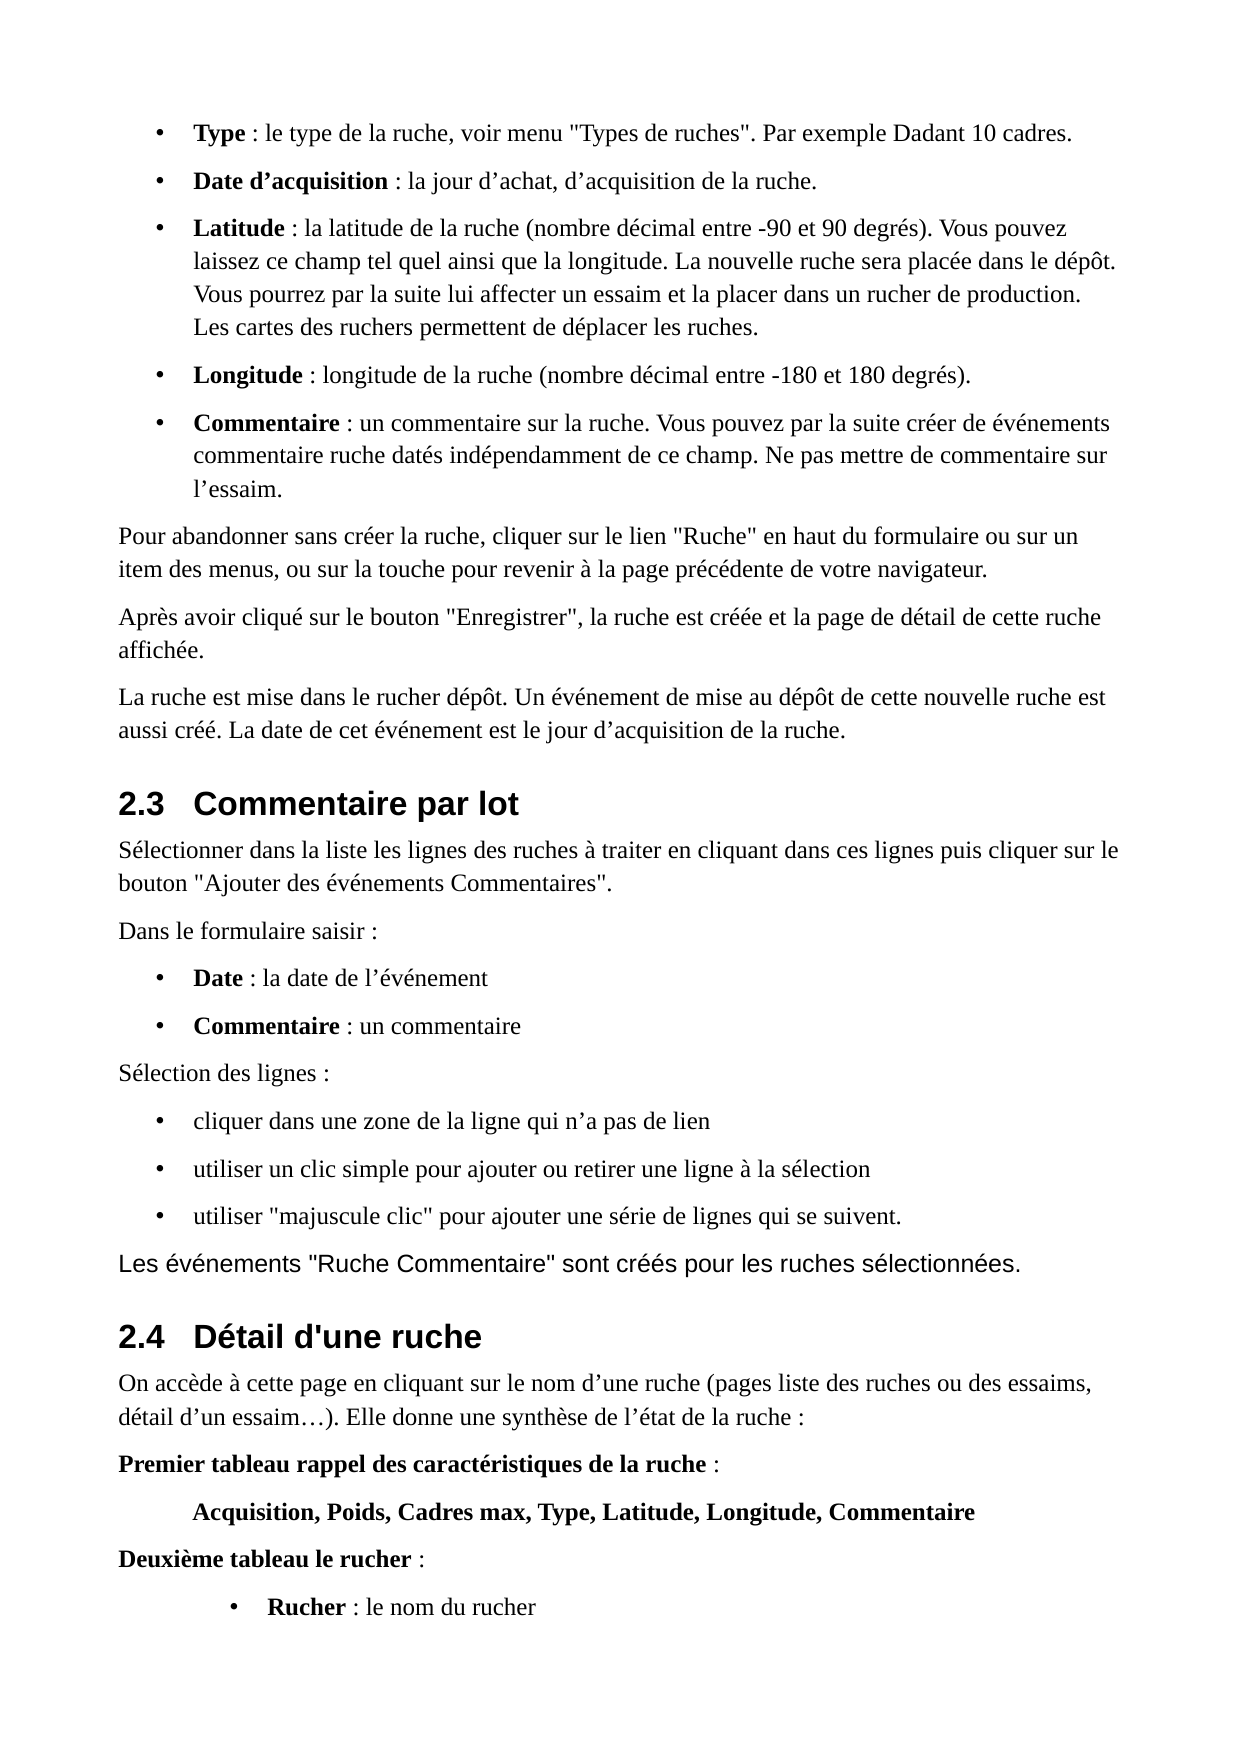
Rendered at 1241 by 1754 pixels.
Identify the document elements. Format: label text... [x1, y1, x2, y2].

list Date d’acquisition : la jour d’achat, d’acquisition de la ruche. [156, 166, 1122, 194]
text Dans le formulaire saisir : [118, 916, 1122, 944]
list utiliser un clic simple pour ajouter ou retirer une ligne à la sélection [156, 1154, 1122, 1182]
text Premier tableau rappel des caractéristiques de la ruche : [118, 1449, 1122, 1478]
text Acquisition, Poids, Cadres max, Type, Latitude, Longitude, Commentaire [192, 1497, 1122, 1526]
list Latitude : la latitude de la ruche (nombre décimal entre -90 et 90 degrés). Vous pouvez laissez ce champ tel quel ainsi que la longitude. La nouvelle ruche sera placée dans le dépôt. Vous pourrez par la suite lui affecter un essaim et la placer dans un rucher de production. Les cartes des ruchers permettent de déplacer les ruches. [156, 213, 1122, 341]
text Après avoir cliqué sur le bouton "Enregistrer", la ruche est créée et la page de détail de cette ruche affichée. [118, 602, 1122, 664]
list Commentaire : un commentaire [156, 1011, 1122, 1040]
list Rucher : le nom du rucher [229, 1592, 1122, 1621]
list Longitude : longitude de la ruche (nombre décimal entre -180 et 180 degrés). [156, 360, 1122, 389]
text Deuxième tableau le rucher : [118, 1544, 1122, 1573]
text Les événements "Ruche Commentaire" sont créés pour les ruches sélectionnées. [118, 1249, 1122, 1278]
list Type : le type de la ruche, voir menu "Types de ruches". Par exemple Dadant 10 cadres. [156, 118, 1122, 147]
list cliquer dans une zone de la ligne qui n’a pas de lien [156, 1106, 1122, 1135]
list Date : la date de l’événement [156, 963, 1122, 992]
list utiliser "majuscule clic" pour ajouter une série de lignes qui se suivent. [156, 1201, 1122, 1230]
text Sélectionner dans la liste les lignes des ruches à traiter en cliquant dans ces lignes puis cliquer sur le bouton "Ajouter des événements Commentaires". [118, 835, 1122, 897]
text La ruche est mise dans le rucher dépôt. Un événement de mise au dépôt de cette nouvelle ruche est aussi créé. La date de cet événement est le jour d’acquisition de la ruche. [118, 682, 1122, 744]
subtitle Détail d'une ruche [118, 1317, 1122, 1356]
text On accède à cette page en cliquant sur le nom d’une ruche (pages liste des ruches ou des essaims, détail d’un essaim…). Elle donne une synthèse de l’état de la ruche : [118, 1368, 1122, 1430]
text Pour abandonner sans créer la ruche, cliquer sur le lien "Ruche" en haut du formulaire ou sur un item des menus, ou sur la touche pour revenir à la page précédente de votre navigateur. [118, 521, 1122, 583]
text Sélection des lignes : [118, 1058, 1122, 1087]
list Commentaire : un commentaire sur la ruche. Vous pouvez par la suite créer de événements commentaire ruche datés indépendamment de ce champ. Ne pas mettre de commentaire sur l’essaim. [156, 408, 1122, 502]
subtitle Commentaire par lot [118, 784, 1122, 823]
